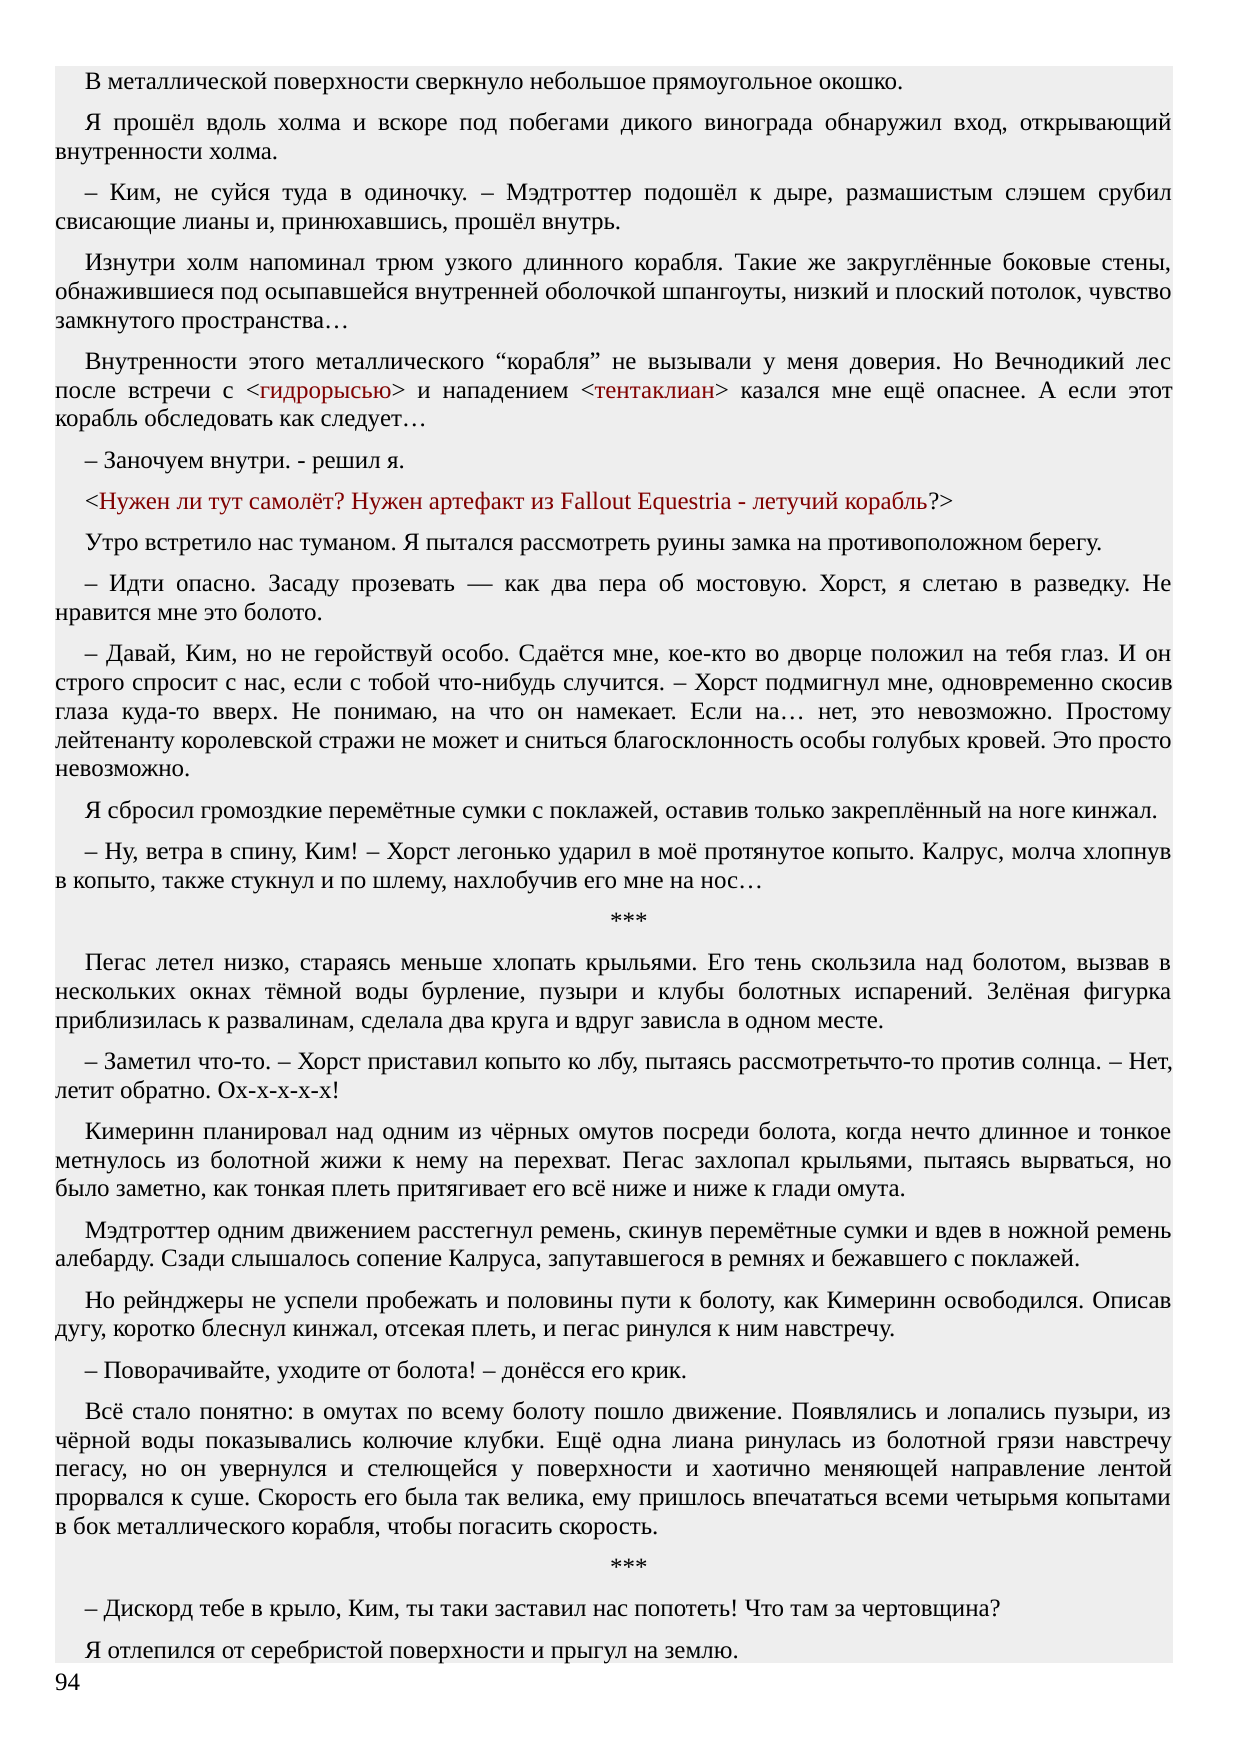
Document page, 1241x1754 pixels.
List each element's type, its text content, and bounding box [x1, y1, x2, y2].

text Я прошёл вдоль холма и вскоре под побегами дикого винограда обнаружил вход, открывающий внутренности холма. [55, 107, 1173, 165]
text Изнутри холм напоминал трюм узкого длинного корабля. Такие же закруглённые боковые стены, обнажившиеся под осыпавшейся внутренней оболочкой шпангоуты, низкий и плоский потолок, чувство замкнутого пространства… [55, 247, 1173, 333]
text Утро встретило нас туманом. Я пытался рассмотреть руины замка на противоположном берегу. [55, 527, 1173, 556]
text Я отлепился от серебристой поверхности и прыгул на землю. [55, 1635, 1173, 1663]
text Кимеринн планировал над одним из чёрных омутов посреди болота, когда нечто длинное и тонкое метнулось из болотной жижи к нему на перехват. Пегас захлопал крыльями, пытаясь вырваться, но было заметно, как тонкая плеть притягивает его всё ниже и ниже к глади омута. [55, 1116, 1173, 1202]
text – Поворачивайте, уходите от болота! – донёсся его крик. [55, 1355, 1173, 1383]
text Внутренности этого металлического “корабля” не вызывали у меня доверия. Но Вечнодикий лес после встречи с <гидрорысью> и нападением <тентаклиан> казался мне ещё опаснее. А если этот корабль обследовать как следует… [55, 346, 1173, 432]
text Мэдтроттер одним движением расстегнул ремень, скинув перемётные сумки и вдев в ножной ремень алебарду. Сзади слышалось сопение Калруса, запутавшегося в ремнях и бежавшего с поклажей. [55, 1215, 1173, 1272]
text В металлической поверхности сверкнуло небольшое прямоугольное окошко. [55, 66, 1173, 95]
text – Заночуем внутри. - решил я. [55, 445, 1173, 473]
text Я сбросил громоздкие перемётные сумки с поклажей, оставив только закреплённый на ноге кинжал. [55, 795, 1173, 823]
text Но рейнджеры не успели пробежать и половины пути к болоту, как Кимеринн освободился. Описав дугу, коротко блеснул кинжал, отсекая плеть, и пегас ринулся к ним навстречу. [55, 1285, 1173, 1342]
text Пегас летел низко, стараясь меньше хлопать крыльями. Его тень скользила над болотом, вызвав в нескольких окнах тёмной воды бурление, пузыри и клубы болотных испарений. Зелёная фигурка приблизилась к развалинам, сделала два круга и вдруг зависла в одном месте. [55, 947, 1173, 1033]
text – Давай, Ким, но не геройствуй особо. Сдаётся мне, кое-кто во дворце положил на тебя глаз. И он строго спросит с нас, если с тобой что-нибудь случится. – Хорст подмигнул мне, одновременно скосив глаза куда-то вверх. Не понимаю, на что он намекает. Если на… нет, это невозможно. Простому лейтенанту королевской стражи не может и сниться благосклонность особы голубых кровей. Это просто невозможно. [55, 638, 1173, 782]
text *** [55, 906, 1173, 935]
text – Ким, не суйся туда в одиночку. – Мэдтроттер подошёл к дыре, размашистым слэшем срубил свисающие лианы и, принюхавшись, прошёл внутрь. [55, 177, 1173, 235]
text Всё стало понятно: в омутах по всему болоту пошло движение. Появлялись и лопались пузыри, из чёрной воды показывались колючие клубки. Ещё одна лиана ринулась из болотной грязи навстречу пегасу, но он увернулся и стелющейся у поверхности и хаотично меняющей направление лентой прорвался к суше. Скорость его была так велика, ему пришлось впечататься всеми четырьмя копытами в бок металлического корабля, чтобы погасить скорость. [55, 1396, 1173, 1540]
text <Нужен ли тут самолёт? Нужен артефакт из Fallout Equestria - летучий корабль?> [55, 486, 1173, 515]
text – Дискорд тебе в крыло, Ким, ты таки заставил нас попотеть! Что там за чертовщина? [55, 1593, 1173, 1622]
text – Заметил что-то. – Хорст приставил копыто ко лбу, пытаясь рассмотретьчто-то против солнца. – Нет, летит обратно. Ох-х-х-х-х! [55, 1046, 1173, 1103]
text – Идти опасно. Засаду прозевать — как два пера об мостовую. Хорст, я слетаю в разведку. Не нравится мне это болото. [55, 568, 1173, 626]
text *** [55, 1552, 1173, 1581]
text – Ну, ветра в спину, Ким! – Хорст легонько ударил в моё протянутое копыто. Калрус, молча хлопнув в копыто, также стукнул и по шлему, нахлобучив его мне на нос… [55, 836, 1173, 893]
